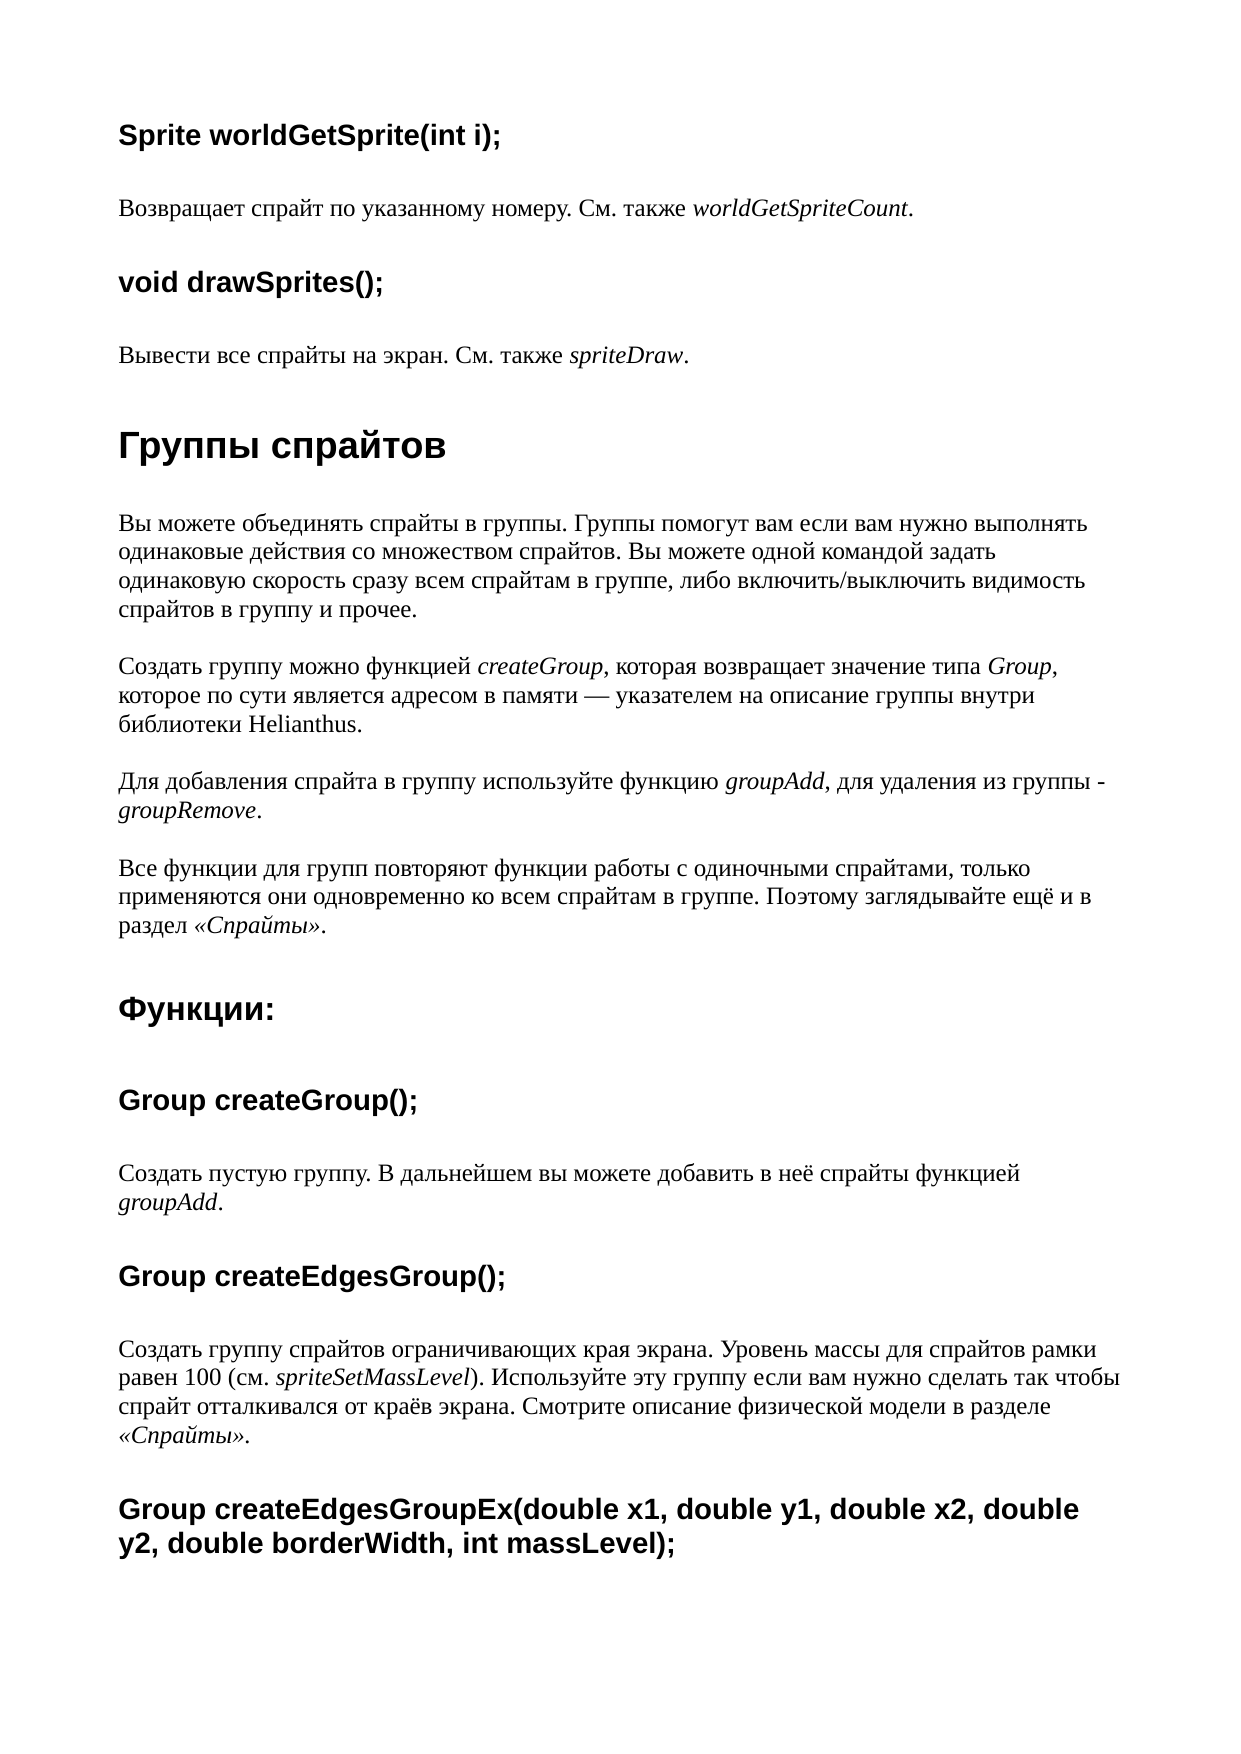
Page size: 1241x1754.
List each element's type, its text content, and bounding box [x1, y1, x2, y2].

subtitle Group createEdgesGroupEx(double x1, double y1, double x2, double y2, double borderWidth, int massLevel); [118, 1492, 1122, 1559]
text Создать группу можно функцией createGroup, которая возвращает значение типа Group, которое по сути является адресом в памяти — указателем на описание группы внутри библиотеки Helianthus. [118, 651, 1122, 738]
subtitle Group createGroup(); [118, 1083, 1122, 1117]
subtitle void drawSprites(); [118, 265, 1122, 299]
text Возвращает спрайт по указанному номеру. См. также worldGetSpriteCount. [118, 193, 1122, 222]
subtitle Функции: [118, 988, 1122, 1027]
subtitle Группы спрайтов [118, 423, 1122, 466]
subtitle Sprite worldGetSprite(int i); [118, 118, 1122, 152]
text Создать группу спрайтов ограничивающих края экрана. Уровень массы для спрайтов рамки равен 100 (см. spriteSetMassLevel). Используйте эту группу если вам нужно сделать так чтобы спрайт отталкивался от краёв экрана. Смотрите описание физической модели в разделе «Спрайты». [118, 1334, 1122, 1449]
text Вывести все спрайты на экран. См. также spriteDraw. [118, 340, 1122, 369]
text Создать пустую группу. В дальнейшем вы можете добавить в неё спрайты функцией groupAdd. [118, 1158, 1122, 1215]
text Все функции для групп повторяют функции работы с одиночными спрайтами, только применяются они одновременно ко всем спрайтам в группе. Поэтому заглядывайте ещё и в раздел «Спрайты». [118, 853, 1122, 939]
text Для добавления спрайта в группу используйте функцию groupAdd, для удаления из группы - groupRemove. [118, 766, 1122, 824]
text Вы можете объединять спрайты в группы. Группы помогут вам если вам нужно выполнять одинаковые действия со множеством спрайтов. Вы можете одной командой задать одинаковую скорость сразу всем спрайтам в группе, либо включить/выключить видимость спрайтов в группу и прочее. [118, 508, 1122, 623]
subtitle Group createEdgesGroup(); [118, 1259, 1122, 1292]
